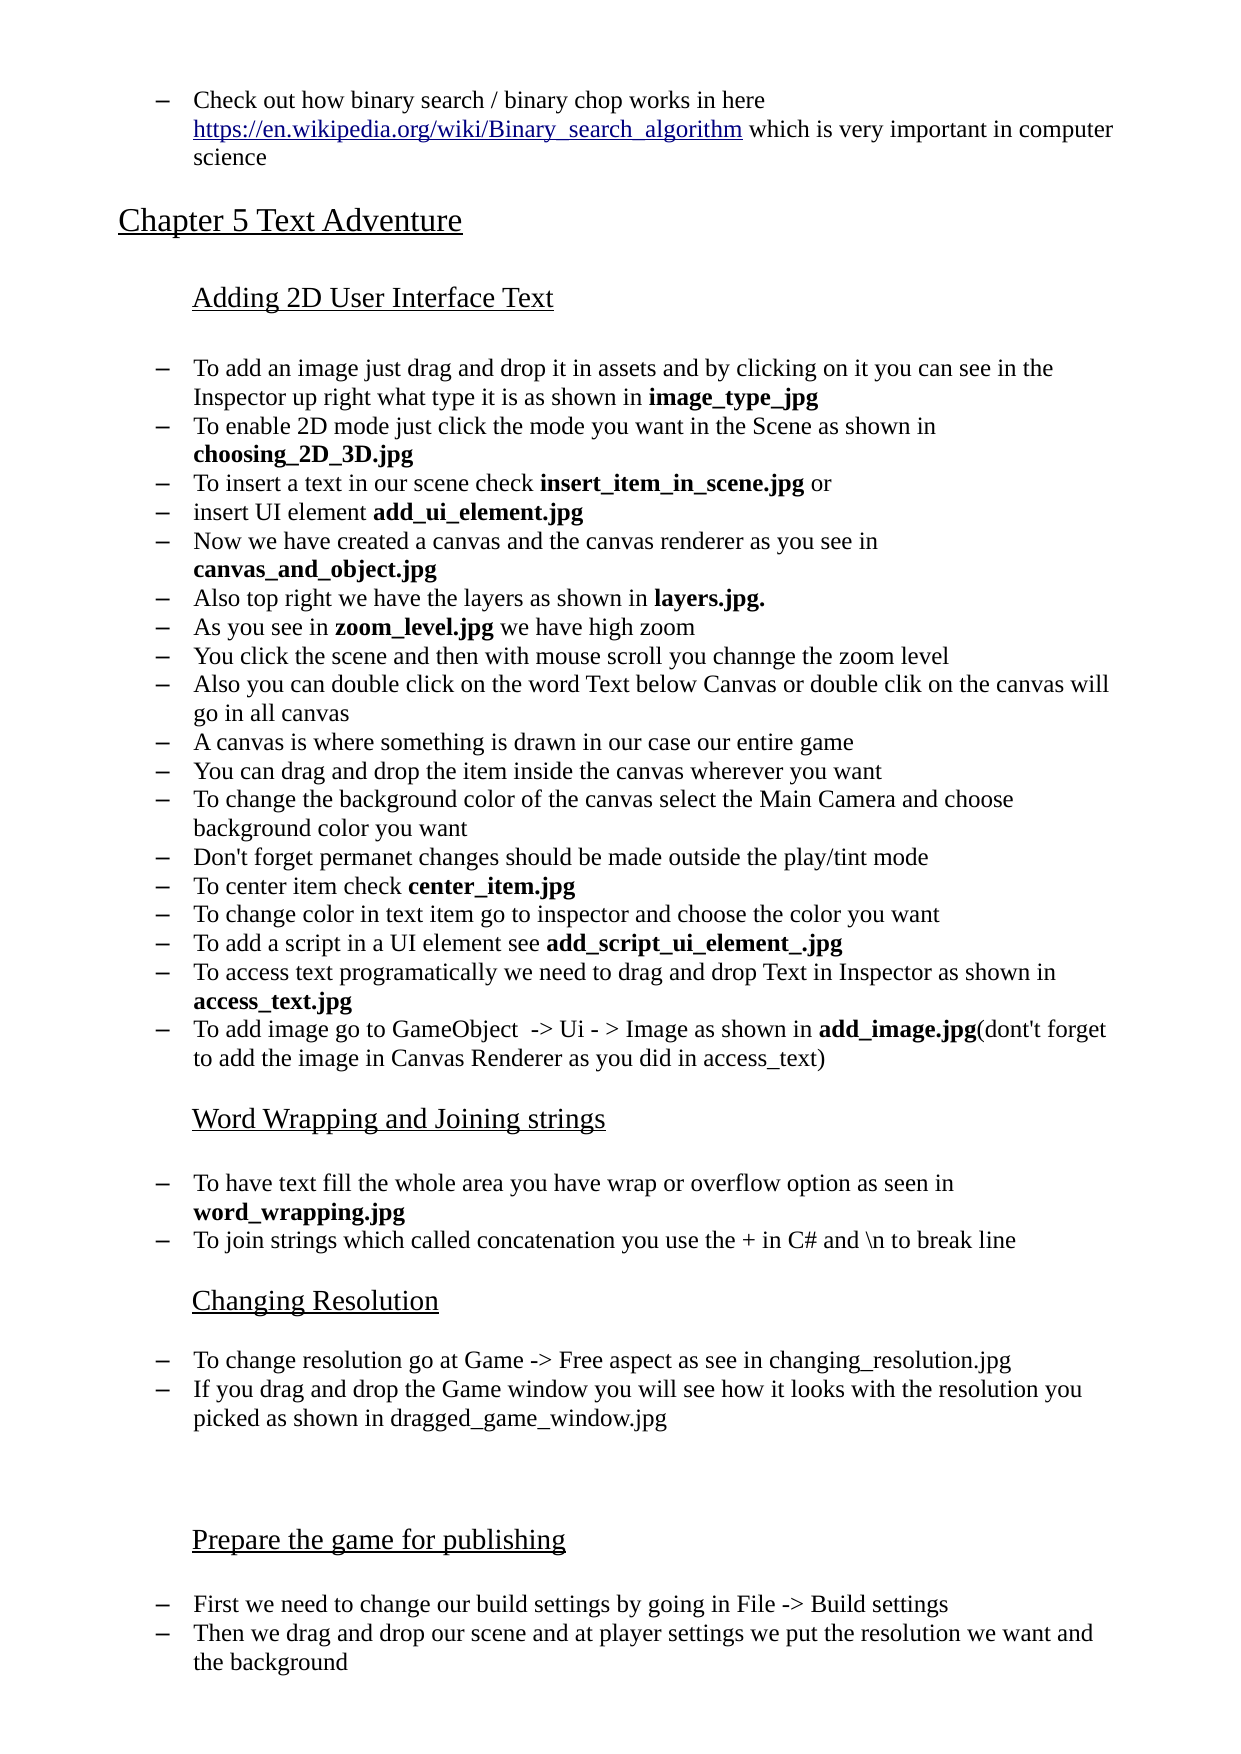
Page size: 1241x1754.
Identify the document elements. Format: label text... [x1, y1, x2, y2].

list A canvas is where something is drawn in our case our entire game [156, 727, 1122, 756]
list To insert a text in our scene check insert_item_in_scene.jpg or [156, 468, 1122, 497]
list To access text programatically we need to drag and drop Text in Inspector as shown in access_text.jpg [156, 957, 1122, 1014]
list Then we drag and drop our scene and at player settings we put the resolution we want and the background [156, 1618, 1122, 1676]
list To add an image just drag and drop it in assets and by clicking on it you can see in the Inspector up right what type it is as shown in image_type_jpg [156, 353, 1122, 411]
list To enable 2D mode just click the mode you want in the Scene as shown in choosing_2D_3D.jpg [156, 411, 1122, 468]
list If you drag and drop the Game window you will see how it looks with the resolution you picked as shown in dragged_game_window.jpg [156, 1374, 1122, 1431]
text Chapter 5 Text Adventure [118, 200, 1122, 238]
list To change the background color of the canvas select the Main Camera and choose background color you want [156, 784, 1122, 842]
list You click the scene and then with mouse scroll you channge the zoom level [156, 641, 1122, 669]
text Changing Resolution [118, 1283, 1122, 1316]
list Don't forget permanet changes should be made outside the play/tint mode [156, 842, 1122, 871]
text Word Wrapping and Joining strings [118, 1101, 1122, 1134]
list You can drag and drop the item inside the canvas wherever you want [156, 756, 1122, 784]
text Prepare the game for publishing [118, 1522, 1122, 1556]
list Check out how binary search / binary chop works in here https://en.wikipedia.org/wiki/Binary_search_algorithm which is very important in computer science [156, 85, 1122, 171]
list Also top right we have the layers as shown in layers.jpg. [156, 583, 1122, 612]
list As you see in zoom_level.jpg we have high zoom [156, 612, 1122, 641]
list To center item check center_item.jpg [156, 871, 1122, 899]
list Now we have created a canvas and the canvas renderer as you see in canvas_and_object.jpg [156, 526, 1122, 583]
list First we need to change our build settings by going in File -> Build settings [156, 1589, 1122, 1618]
text Adding 2D User Interface Text [118, 277, 1122, 315]
list To add image go to GameObject -> Ui - > Image as shown in add_image.jpg(dont't forget to add the image in Canvas Renderer as you did in access_text) [156, 1014, 1122, 1072]
list To change resolution go at Game -> Free aspect as see in changing_resolution.jpg [156, 1345, 1122, 1374]
list Also you can double click on the word Text below Canvas or double clik on the canvas will go in all canvas [156, 669, 1122, 727]
list To add a script in a UI element see add_script_ui_element_.jpg [156, 928, 1122, 957]
list To have text fill the whole area you have wrap or overflow option as seen in word_wrapping.jpg [156, 1168, 1122, 1225]
list To change color in text item go to inspector and choose the color you want [156, 899, 1122, 928]
list insert UI element add_ui_element.jpg [156, 497, 1122, 526]
list To join strings which called concatenation you use the + in C# and \n to break line [156, 1225, 1122, 1254]
